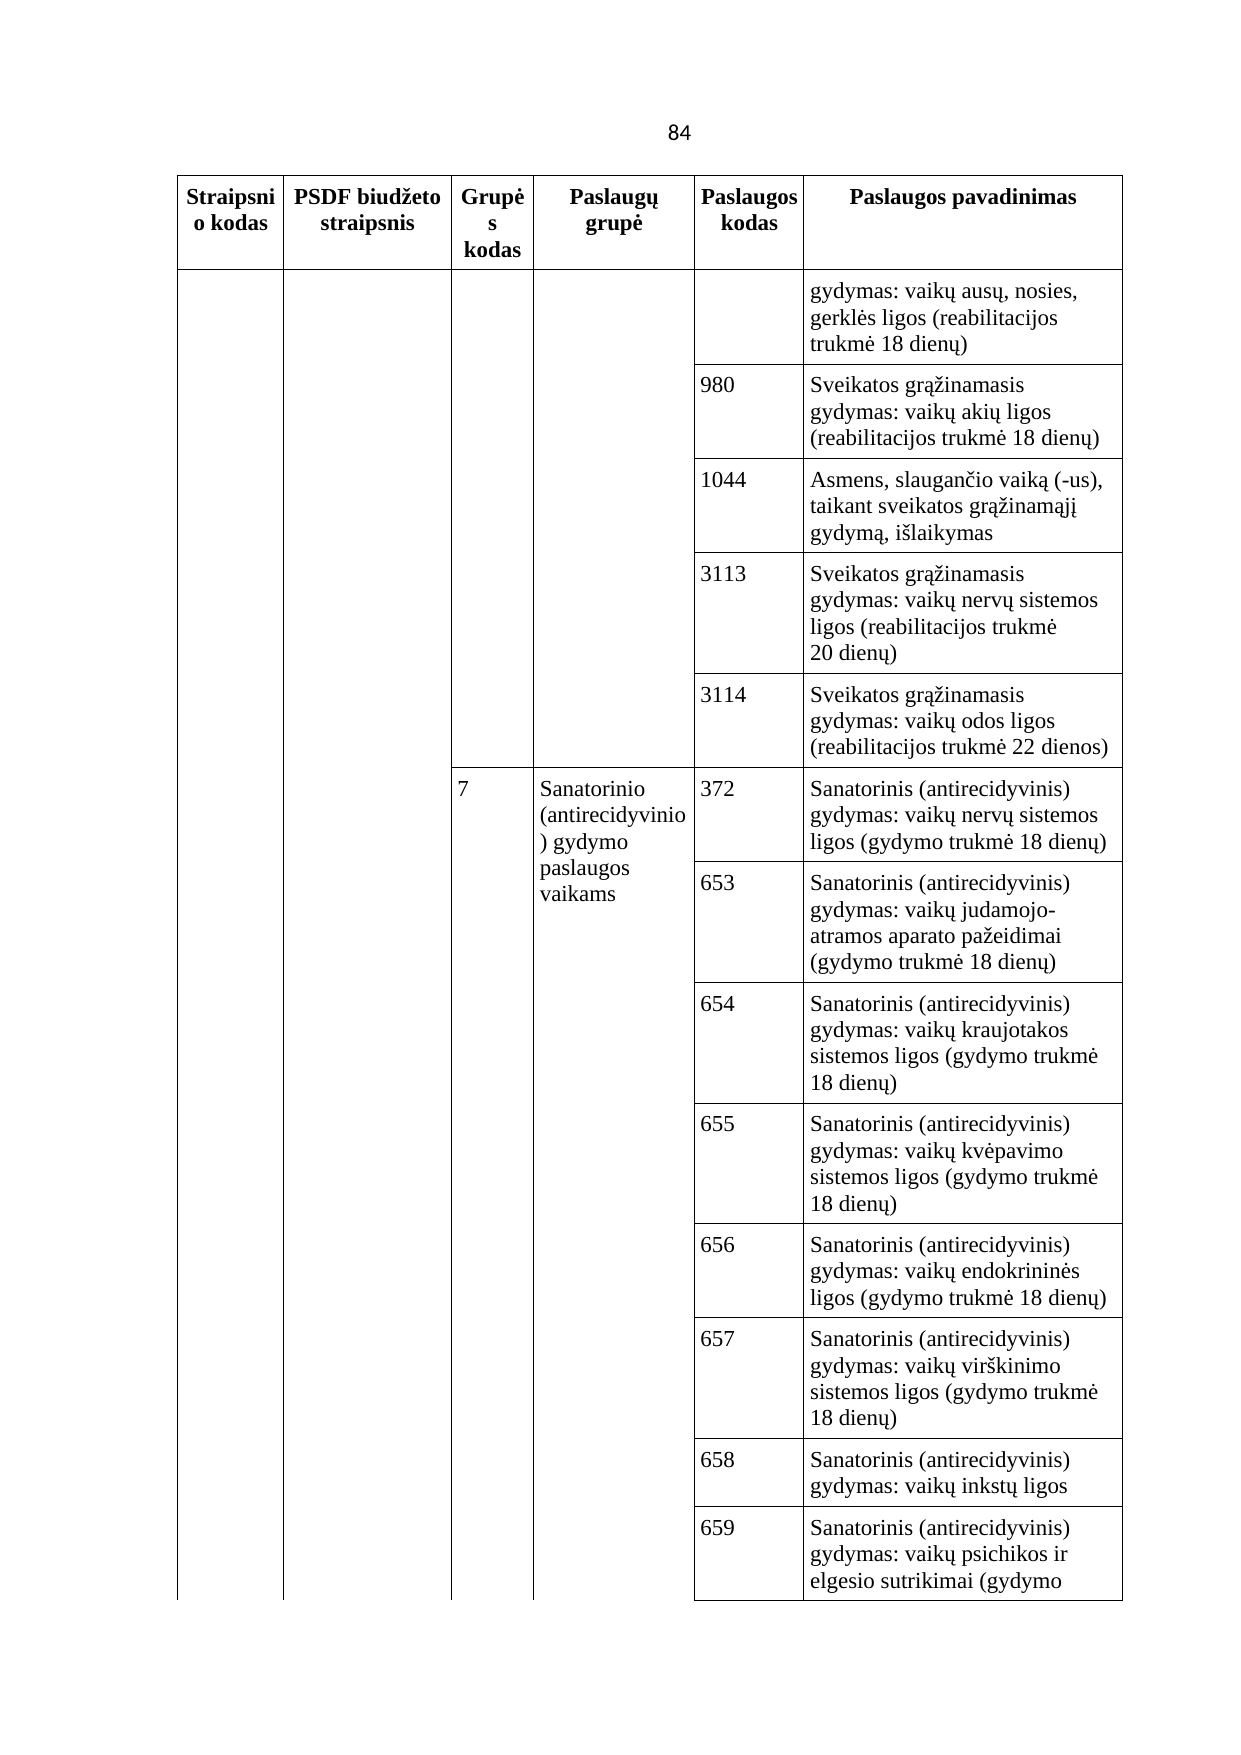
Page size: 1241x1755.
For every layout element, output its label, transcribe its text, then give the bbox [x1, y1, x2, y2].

table_cell [534, 1317, 694, 1438]
table_cell [534, 1103, 694, 1223]
table_cell [534, 982, 694, 1102]
table_cell 657 [695, 1318, 803, 1438]
table_cell [178, 458, 283, 552]
table_cell [178, 1103, 283, 1223]
table_cell Sanatorinis (antirecidyvinis) gydymas: vaikų endokrininės ligos (gydymo trukmė 18 dienų) [804, 1224, 1122, 1317]
table_cell [284, 270, 451, 363]
table_cell [178, 552, 283, 673]
table_cell [534, 1223, 694, 1317]
table_cell 659 [695, 1507, 803, 1600]
table_cell 1044 [695, 459, 803, 552]
table_cell Sanatorinis (antirecidyvinis) gydymas: vaikų kraujotakos sistemos ligos (gydymo trukmė 18 dienų) [804, 983, 1122, 1102]
table_header Paslaugų grupė [534, 176, 694, 269]
table_cell [452, 861, 533, 982]
table_cell [178, 1438, 283, 1506]
table_cell [284, 767, 451, 861]
table_cell [452, 1438, 533, 1506]
table_cell Sanatorinis (antirecidyvinis) gydymas: vaikų inkstų ligos [804, 1439, 1122, 1506]
table_cell [452, 1103, 533, 1223]
table_cell [284, 458, 451, 552]
table_cell [452, 1506, 533, 1600]
table_cell 980 [695, 365, 803, 458]
table_cell Sanatorinis (antirecidyvinis) gydymas: vaikų psichikos ir elgesio sutrikimai (gydymo [804, 1507, 1122, 1600]
table_header Paslaugos pavadinimas [804, 176, 1122, 269]
table_cell [452, 458, 533, 767]
table_cell [284, 1317, 451, 1438]
table_cell [284, 861, 451, 982]
table_cell Sanatorinis (antirecidyvinis) gydymas: vaikų nervų sistemos ligos (gydymo trukmė 18 dienų) [804, 768, 1122, 861]
table_cell [452, 364, 533, 458]
table_cell [178, 982, 283, 1102]
table_header Paslaugos kodas [695, 176, 803, 269]
table_cell [534, 1438, 694, 1506]
table_cell [284, 1223, 451, 1317]
table_cell [534, 458, 694, 767]
table_cell [284, 673, 451, 767]
table_cell [284, 1103, 451, 1223]
table_cell Asmens, slaugančio vaiką (-us), taikant sveikatos grąžinamąjį gydymą, išlaikymas [804, 459, 1122, 552]
table_cell Sanatorinis (antirecidyvinis) gydymas: vaikų judamojo-atramos aparato pažeidimai (gydymo trukmė 18 dienų) [804, 862, 1122, 982]
table_cell [284, 1506, 451, 1600]
table_cell [452, 1317, 533, 1438]
table_cell [284, 364, 451, 458]
table_cell 655 [695, 1104, 803, 1223]
table_cell gydymas: vaikų ausų, nosies, gerklės ligos (reabilitacijos trukmė 18 dienų) [804, 270, 1122, 363]
table_cell 3114 [695, 674, 803, 767]
table_cell [178, 1317, 283, 1438]
table_header PSDF biudžeto straipsnis [284, 176, 451, 269]
table_cell [284, 1438, 451, 1506]
table_cell [178, 364, 283, 458]
table_cell [534, 364, 694, 458]
table_cell [452, 270, 533, 363]
table_cell [178, 1223, 283, 1317]
table_cell 3113 [695, 553, 803, 673]
table_cell [284, 982, 451, 1102]
table_cell 656 [695, 1224, 803, 1317]
table_cell 654 [695, 983, 803, 1102]
table_cell 372 [695, 768, 803, 861]
table_cell [178, 673, 283, 767]
table_cell [452, 982, 533, 1102]
table_cell Sanatorinio (antirecidyvinio) gydymo paslaugos vaikams [534, 768, 694, 982]
table_cell [695, 270, 803, 363]
table_header Straipsnio kodas [178, 176, 283, 269]
table_cell Sveikatos grąžinamasis gydymas: vaikų odos ligos (reabilitacijos trukmė 22 dienos) [804, 674, 1122, 767]
table_cell [178, 767, 283, 861]
table_cell [452, 1223, 533, 1317]
table_cell Sanatorinis (antirecidyvinis) gydymas: vaikų virškinimo sistemos ligos (gydymo trukmė 18 dienų) [804, 1318, 1122, 1438]
table_cell [178, 1506, 283, 1600]
table_cell 7 [452, 768, 533, 861]
table_cell [534, 270, 694, 363]
table_cell Sanatorinis (antirecidyvinis) gydymas: vaikų kvėpavimo sistemos ligos (gydymo trukmė 18 dienų) [804, 1104, 1122, 1223]
table_cell [178, 861, 283, 982]
table_cell Sveikatos grąžinamasis gydymas: vaikų akių ligos (reabilitacijos trukmė 18 dienų) [804, 365, 1122, 458]
table_cell 653 [695, 862, 803, 982]
table_header Grupės kodas [452, 176, 533, 269]
table_cell [534, 1506, 694, 1600]
table_cell Sveikatos grąžinamasis gydymas: vaikų nervų sistemos ligos (reabilitacijos trukmė 20 dienų) [804, 553, 1122, 673]
table_cell [284, 552, 451, 673]
table_cell 658 [695, 1439, 803, 1506]
table_cell [178, 270, 283, 363]
